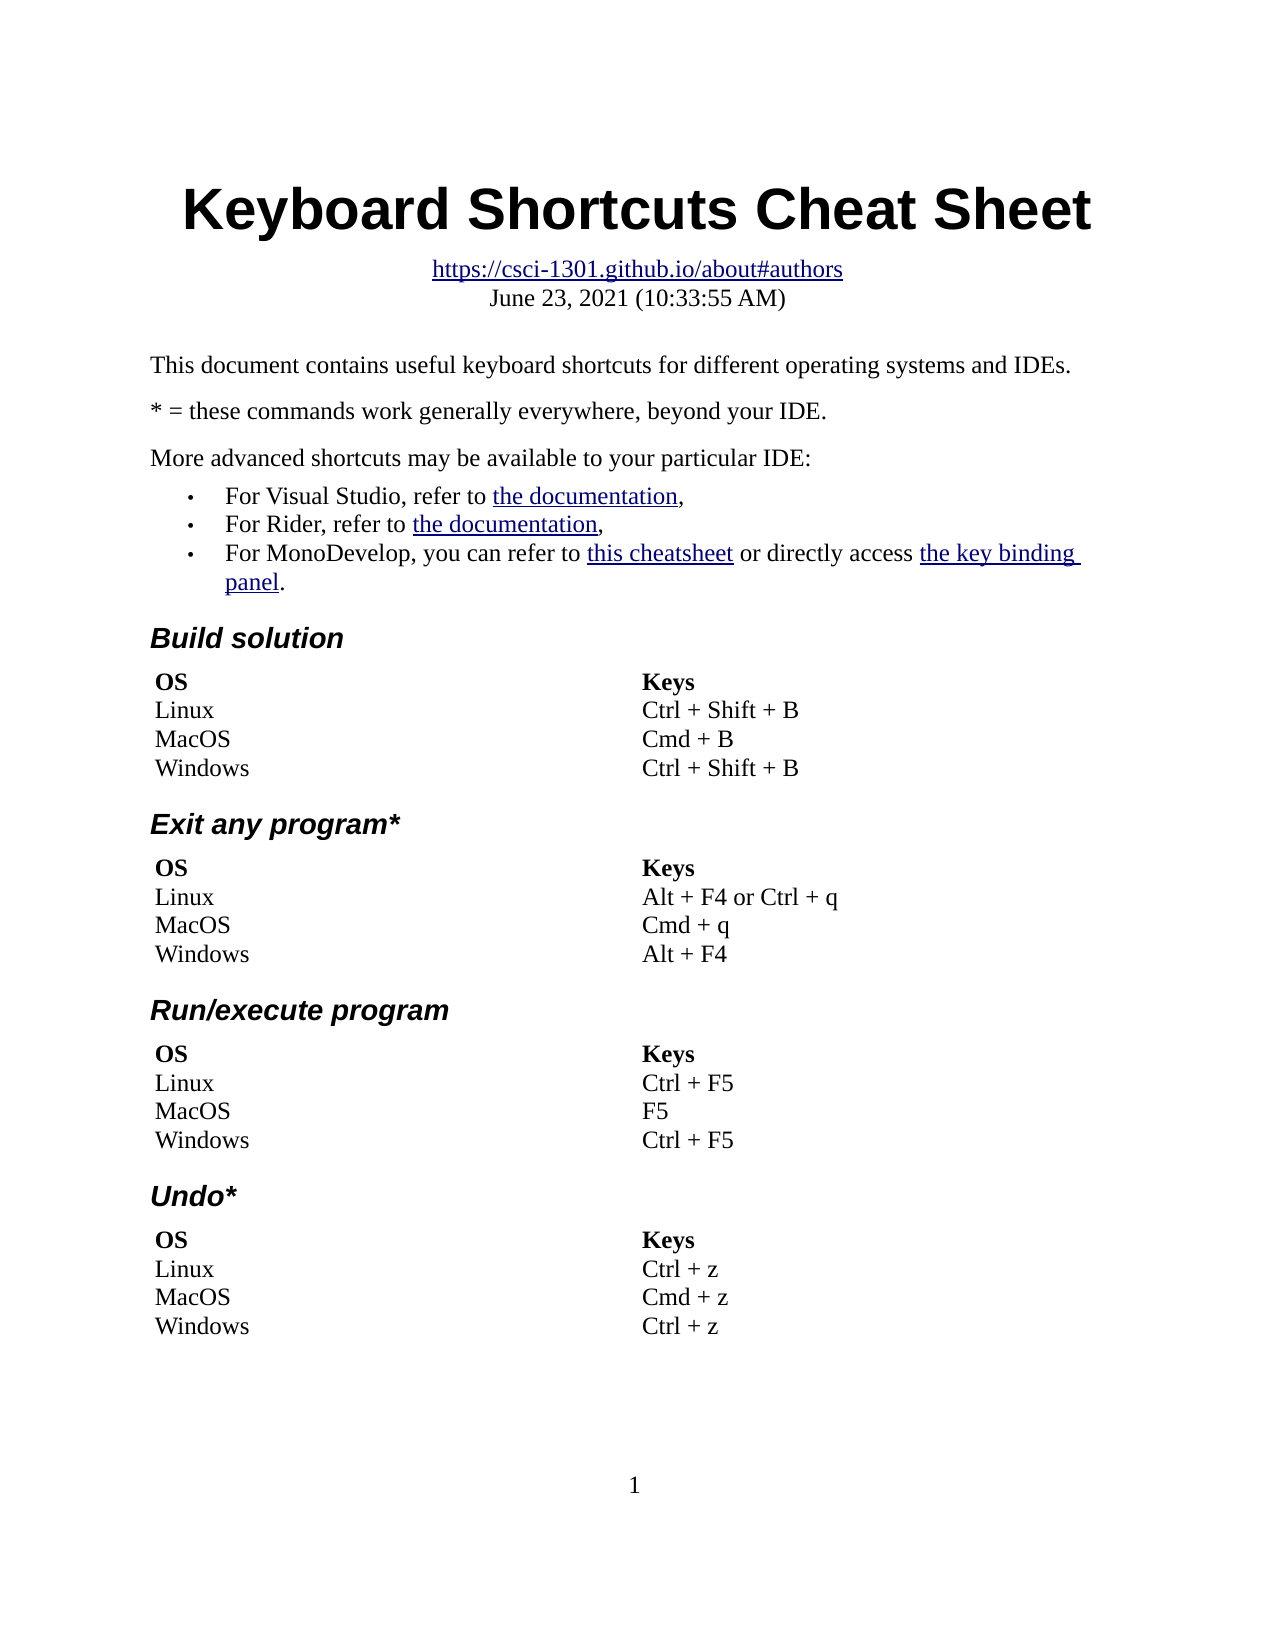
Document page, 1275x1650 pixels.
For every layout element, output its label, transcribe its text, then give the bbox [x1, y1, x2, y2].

text More advanced shortcuts may be available to your particular IDE: [150, 443, 1125, 472]
table_cell Windows [150, 1125, 637, 1154]
table_cell MacOS [150, 1096, 637, 1125]
text * = these commands work generally everywhere, beyond your IDE. [150, 396, 1125, 425]
list For Visual Studio, refer to the documentation, [187, 481, 1125, 509]
table_header Keys [638, 667, 1125, 696]
table_cell Ctrl + z [638, 1254, 1125, 1282]
table_cell MacOS [150, 1283, 637, 1311]
table_cell Linux [150, 1254, 637, 1282]
table_header Keys [638, 1225, 1125, 1254]
table_cell Alt + F4 [638, 939, 1125, 968]
table_cell Cmd + B [638, 724, 1125, 753]
table_cell Windows [150, 753, 637, 782]
table_cell Alt + F4 or Ctrl + q [638, 882, 1125, 910]
text June 23, 2021 (10:33:55 AM) [150, 283, 1125, 312]
table_cell Windows [150, 1311, 637, 1340]
subtitle Build solution [150, 621, 1125, 654]
table_header OS [150, 667, 637, 696]
text This document contains useful keyboard shortcuts for different operating systems and IDEs. [150, 350, 1125, 378]
table_cell Ctrl + Shift + B [638, 696, 1125, 724]
table_header OS [150, 1225, 637, 1254]
list For Rider, refer to the documentation, [187, 509, 1125, 538]
table_header Keys [638, 1039, 1125, 1068]
table_cell Ctrl + F5 [638, 1068, 1125, 1096]
table_cell Ctrl + F5 [638, 1125, 1125, 1154]
table_header OS [150, 853, 637, 882]
subtitle Run/execute program [150, 993, 1125, 1026]
subtitle Undo* [150, 1179, 1125, 1212]
table_cell Linux [150, 696, 637, 724]
text https://csci-1301.github.io/about#authors [150, 254, 1125, 283]
title Keyboard Shortcuts Cheat Sheet [150, 175, 1125, 242]
table_cell MacOS [150, 910, 637, 939]
table_cell MacOS [150, 724, 637, 753]
subtitle Exit any program* [150, 807, 1125, 840]
table_cell Cmd + q [638, 910, 1125, 939]
list For MonoDevelop, you can refer to this cheatsheet or directly access the key binding panel. [187, 538, 1125, 596]
table_header OS [150, 1039, 637, 1068]
table_cell Linux [150, 1068, 637, 1096]
table_cell Linux [150, 882, 637, 910]
table_cell Cmd + z [638, 1283, 1125, 1311]
table_cell Ctrl + z [638, 1311, 1125, 1340]
table_cell Ctrl + Shift + B [638, 753, 1125, 782]
table_cell F5 [638, 1096, 1125, 1125]
table_header Keys [638, 853, 1125, 882]
table_cell Windows [150, 939, 637, 968]
